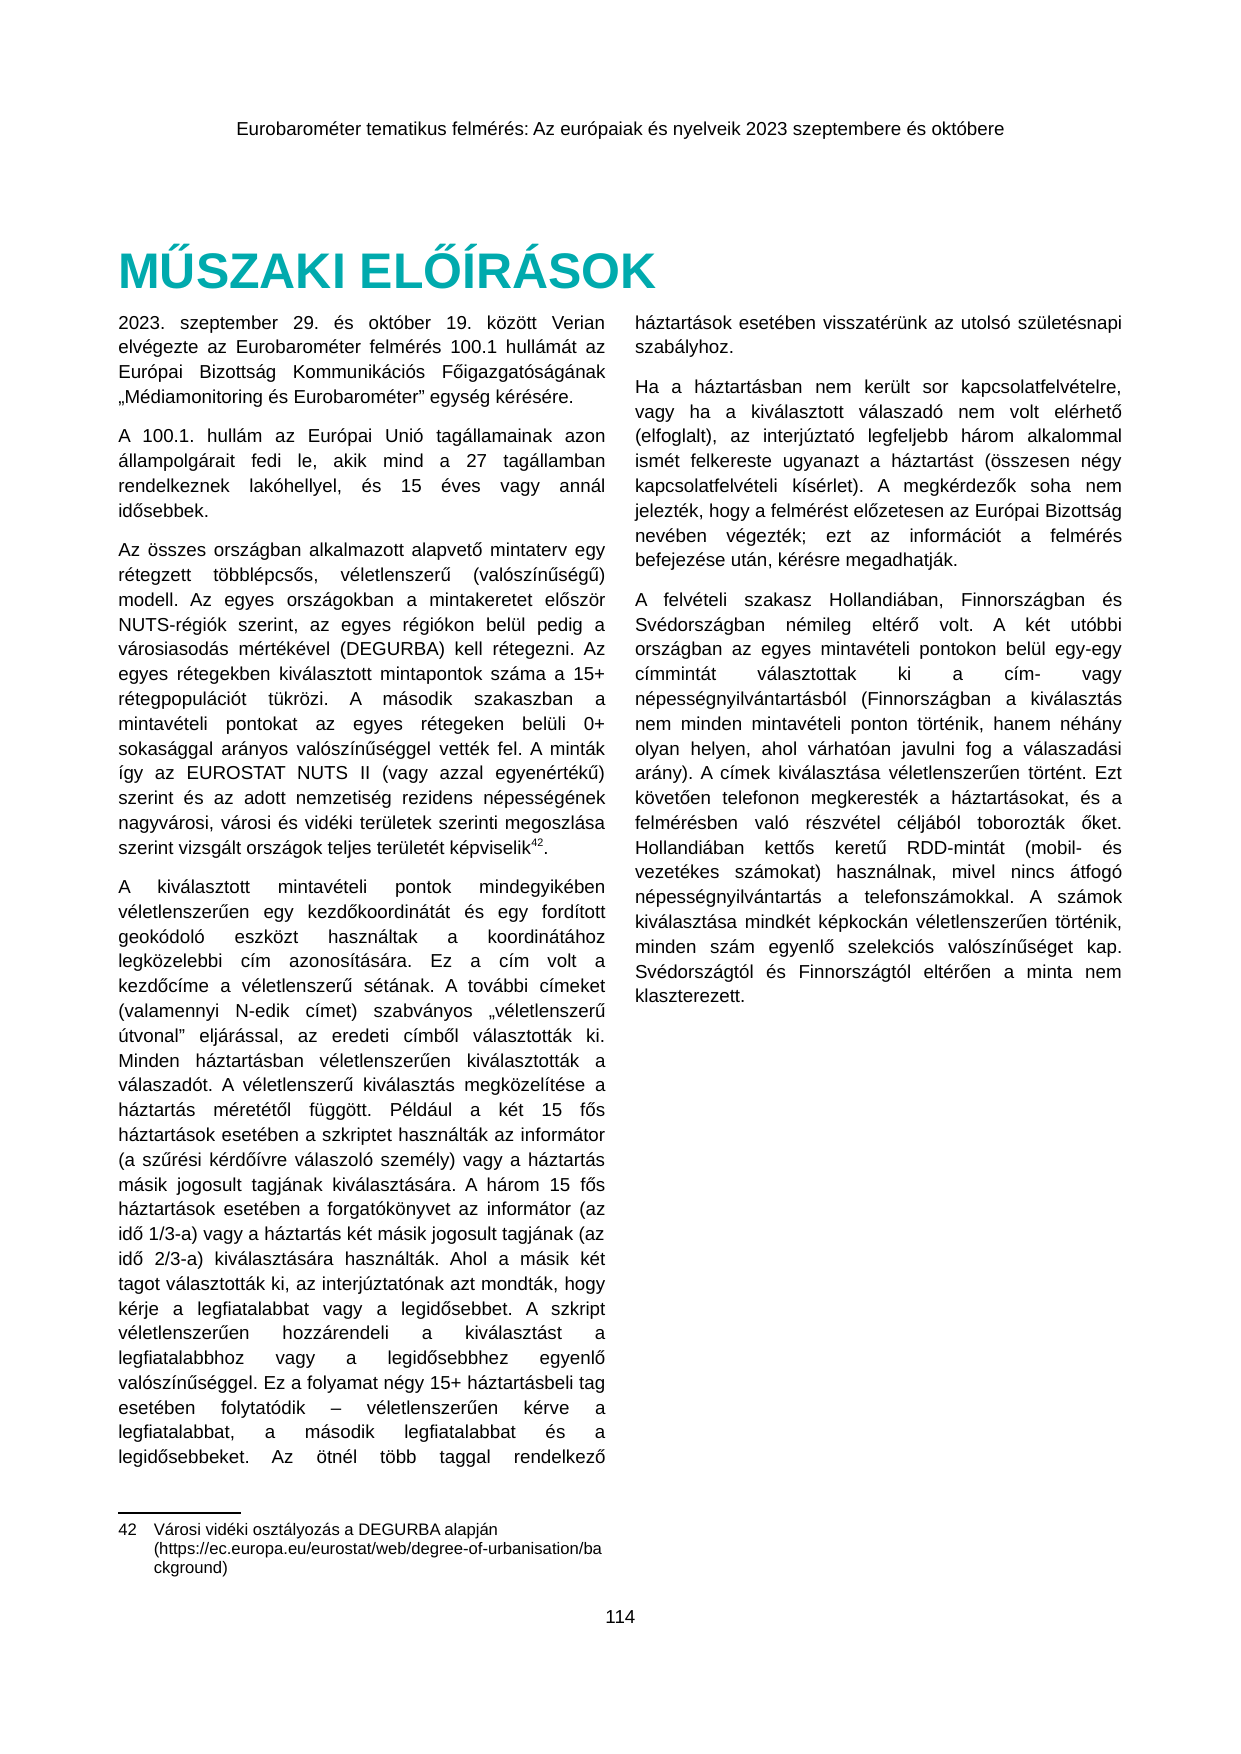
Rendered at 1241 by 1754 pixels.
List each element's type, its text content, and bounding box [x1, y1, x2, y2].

text A kiválasztott mintavételi pontok mindegyikében véletlenszerűen egy kezdőkoordinátát és egy fordított geokódoló eszközt használtak a koordinátához legközelebbi cím azonosítására. Ez a cím volt a kezdőcíme a véletlenszerű sétának. A további címeket (valamennyi N-edik címet) szabványos „véletlenszerű útvonal” eljárással, az eredeti címből választották ki. Minden háztartásban véletlenszerűen kiválasztották a válaszadót. A véletlenszerű kiválasztás megközelítése a háztartás méretétől függött. Például a két 15 fős háztartások esetében a szkriptet használták az informátor (a szűrési kérdőívre válaszoló személy) vagy a háztartás másik jogosult tagjának kiválasztására. A három 15 fős háztartások esetében a forgatókönyvet az informátor (az idő 1/3-a) vagy a háztartás két másik jogosult tagjának (az idő 2/3-a) kiválasztására használták. Ahol a másik két tagot választották ki, az interjúztatónak azt mondták, hogy kérje a legfiatalabbat vagy a legidősebbet. A szkript véletlenszerűen hozzárendeli a kiválasztást a legfiatalabbhoz vagy a legidősebbhez egyenlő valószínűséggel. Ez a folyamat négy 15+ háztartásbeli tag esetében folytatódik – véletlenszerűen kérve a legfiatalabbat, a második legfiatalabbat és a legidősebbeket. Az ötnél több taggal rendelkező [118, 876, 605, 1468]
text A felvételi szakasz Hollandiában, Finnországban és Svédországban némileg eltérő volt. A két utóbbi országban az egyes mintavételi pontokon belül egy-egy címmintát választottak ki a cím- vagy népességnyilvántartásból (Finnországban a kiválasztás nem minden mintavételi ponton történik, hanem néhány olyan helyen, ahol várhatóan javulni fog a válaszadási arány). A címek kiválasztása véletlenszerűen történt. Ezt követően telefonon megkeresték a háztartásokat, és a felmérésben való részvétel céljából toborozták őket. Hollandiában kettős keretű RDD-mintát (mobil- és vezetékes számokat) használnak, mivel nincs átfogó népességnyilvántartás a telefonszámokkal. A számok kiválasztása mindkét képkockán véletlenszerűen történik, minden szám egyenlő szelekciós valószínűséget kap. Svédországtól és Finnországtól eltérően a minta nem klaszterezett. [635, 588, 1122, 1007]
subtitle MŰSZAKI ELŐÍRÁSOK [118, 241, 1122, 299]
text Ha a háztartásban nem került sor kapcsolatfelvételre, vagy ha a kiválasztott válaszadó nem volt elérhető (elfoglalt), az interjúztató legfeljebb három alkalommal ismét felkereste ugyanazt a háztartást (összesen négy kapcsolatfelvételi kísérlet). A megkérdezők soha nem jelezték, hogy a felmérést előzetesen az Európai Bizottság nevében végezték; ezt az információt a felmérés befejezése után, kérésre megadhatják. [635, 376, 1122, 571]
text háztartások esetében visszatérünk az utolsó születésnapi szabályhoz. [635, 311, 1122, 358]
text Városi vidéki osztályozás a DEGURBA alapján (https://ec.europa.eu/eurostat/web/degree-of-urbanisation/background) [118, 1519, 605, 1577]
text A 100.1. hullám az Európai Unió tagállamainak azon állampolgárait fedi le, akik mind a 27 tagállamban rendelkeznek lakóhellyel, és 15 éves vagy annál idősebbek. [118, 425, 605, 521]
text 2023. szeptember 29. és október 19. között Verian elvégezte az Eurobarométer felmérés 100.1 hullámát az Európai Bizottság Kommunikációs Főigazgatóságának „Médiamonitoring és Eurobarométer” egység kérésére. [118, 311, 605, 407]
text Az összes országban alkalmazott alapvető mintaterv egy rétegzett többlépcsős, véletlenszerű (valószínűségű) modell. Az egyes országokban a mintakeretet először NUTS-régiók szerint, az egyes régiókon belül pedig a városiasodás mértékével (DEGURBA) kell rétegezni. Az egyes rétegekben kiválasztott mintapontok száma a 15+ rétegpopulációt tükrözi. A második szakaszban a mintavételi pontokat az egyes rétegeken belüli 0+ sokasággal arányos valószínűséggel vették fel. A minták így az EUROSTAT NUTS II (vagy azzal egyenértékű) szerint és az adott nemzetiség rezidens népességének nagyvárosi, városi és vidéki területek szerinti megoszlása szerint vizsgált országok teljes területét képviselik. [118, 539, 605, 858]
